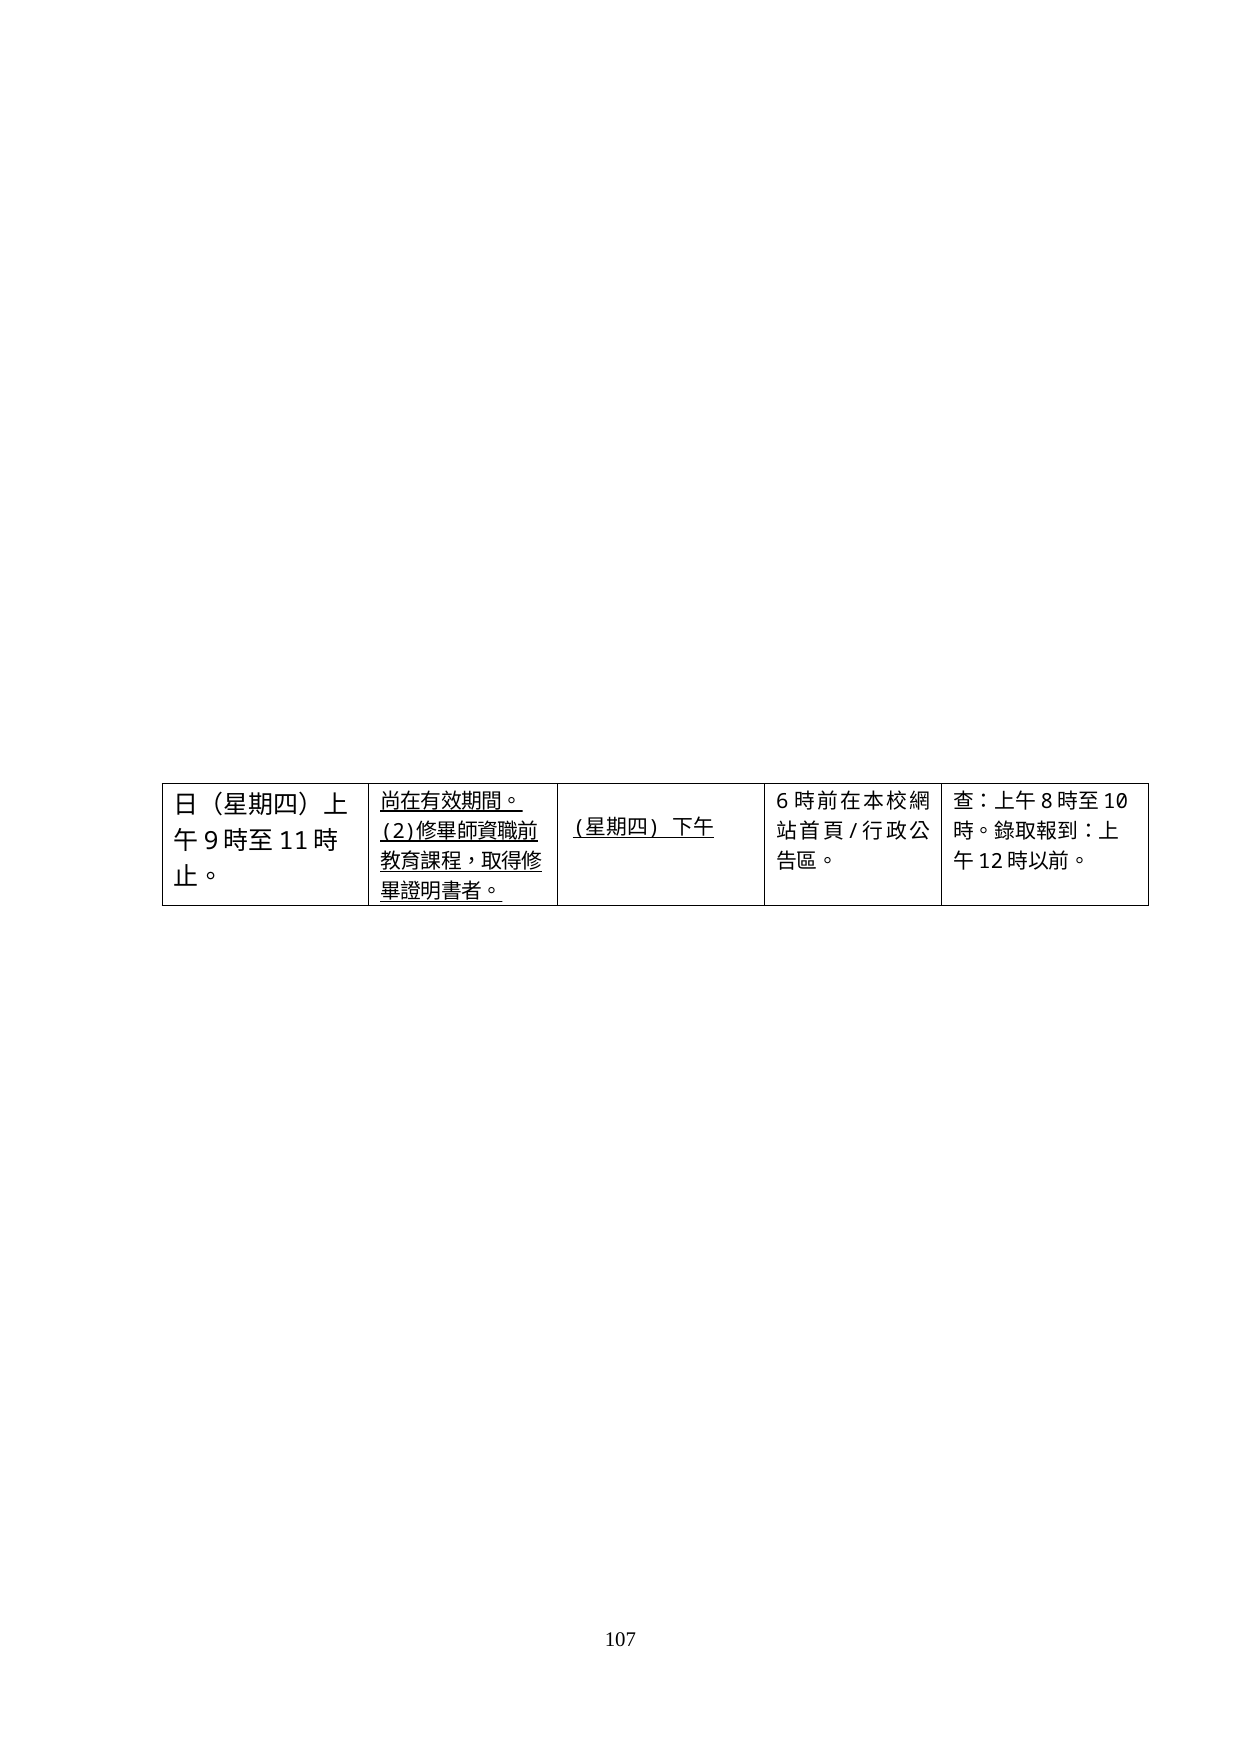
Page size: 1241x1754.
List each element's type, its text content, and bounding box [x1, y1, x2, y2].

table_cell 查：上午8時至10時。錄取報到：上午12時以前。 [942, 784, 1148, 905]
table_cell 6時前在本校網站首頁/行政公告區。 [765, 784, 941, 905]
table_cell (星期四) 下午 [558, 784, 764, 905]
table_cell 尚在有效期間。(2)修畢師資職前教育課程，取得修畢證明書者。 [369, 784, 557, 905]
table_cell 日（星期四）上午9時至11時止。 [163, 784, 368, 905]
